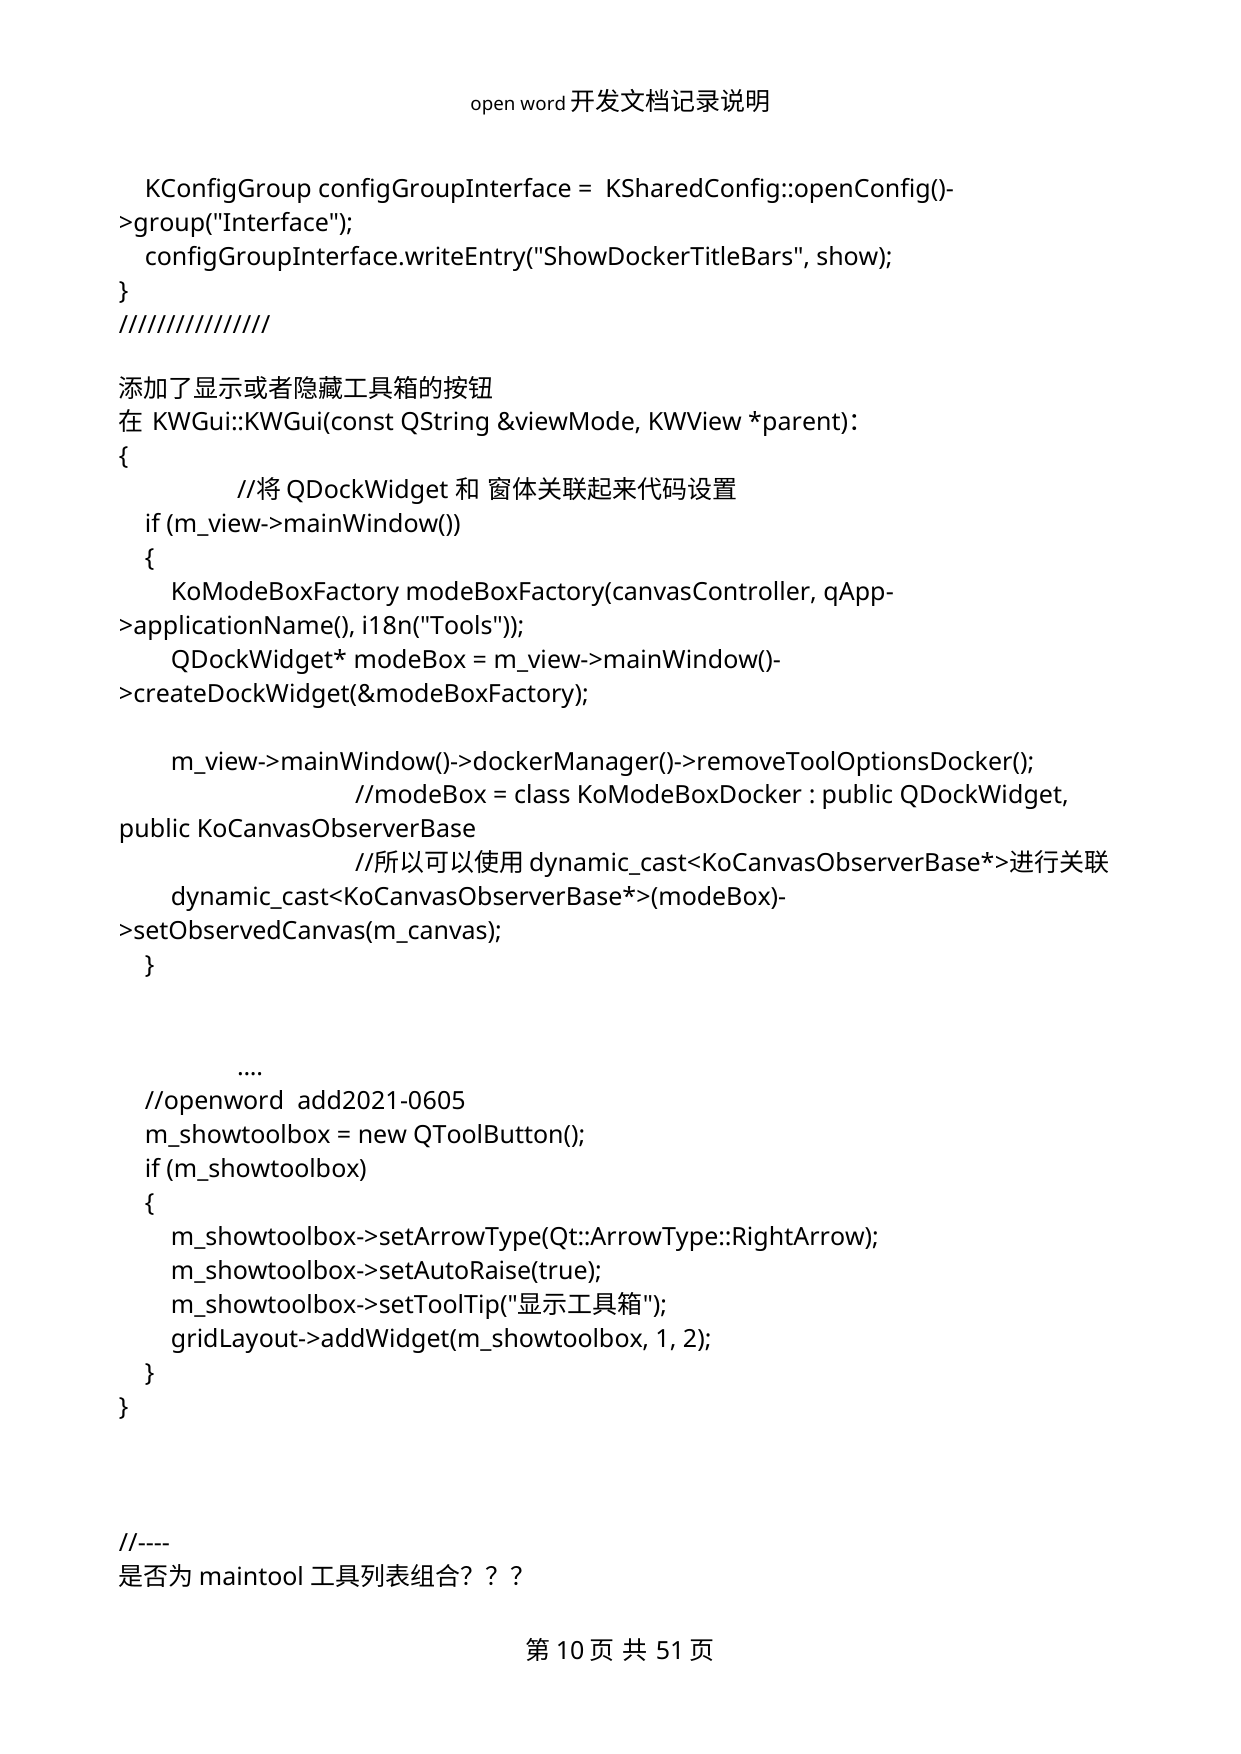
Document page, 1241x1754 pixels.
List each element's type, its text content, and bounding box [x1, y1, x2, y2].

text .... [119, 1049, 1121, 1083]
text { [119, 1185, 1121, 1219]
text //将QDockWidget 和 窗体关联起来代码设置 [119, 472, 1121, 506]
text //////////////// [119, 307, 1121, 341]
text } [119, 1355, 1121, 1389]
text } [119, 947, 1121, 981]
text m_view->mainWindow()->dockerManager()->removeToolOptionsDocker(); [119, 743, 1121, 777]
text m_showtoolbox = new QToolButton(); [119, 1117, 1121, 1151]
text //modeBox = class KoModeBoxDocker : public QDockWidget, public KoCanvasObserverBase [119, 777, 1121, 845]
text //所以可以使用dynamic_cast<KoCanvasObserverBase*>进行关联 [119, 845, 1121, 879]
text KoModeBoxFactory modeBoxFactory(canvasController, qApp->applicationName(), i18n("Tools")); [119, 574, 1121, 642]
text { [119, 438, 1121, 472]
text configGroupInterface.writeEntry("ShowDockerTitleBars", show); [119, 239, 1121, 273]
text m_showtoolbox->setArrowType(Qt::ArrowType::RightArrow); [119, 1219, 1121, 1253]
text QDockWidget* modeBox = m_view->mainWindow()->createDockWidget(&modeBoxFactory); [119, 642, 1121, 709]
text { [119, 540, 1121, 574]
text if (m_view->mainWindow()) [119, 506, 1121, 540]
text 添加了显示或者隐藏工具箱的按钮 [119, 375, 1121, 404]
text m_showtoolbox->setAutoRaise(true); [119, 1253, 1121, 1287]
text 在 KWGui::KWGui(const QString &viewMode, KWView *parent)： [119, 404, 1121, 438]
text if (m_showtoolbox) [119, 1151, 1121, 1185]
text m_showtoolbox->setToolTip("显示工具箱"); [119, 1287, 1121, 1321]
text } [119, 273, 1121, 307]
text //openword add2021-0605 [119, 1083, 1121, 1117]
text } [119, 1389, 1121, 1423]
text gridLayout->addWidget(m_showtoolbox, 1, 2); [119, 1321, 1121, 1355]
text dynamic_cast<KoCanvasObserverBase*>(modeBox)->setObservedCanvas(m_canvas); [119, 879, 1121, 947]
text 是否为maintool 工具列表组合？？？ [119, 1558, 1121, 1592]
text //---- [119, 1524, 1121, 1558]
text KConfigGroup configGroupInterface = KSharedConfig::openConfig()->group("Interface"); [119, 171, 1121, 239]
